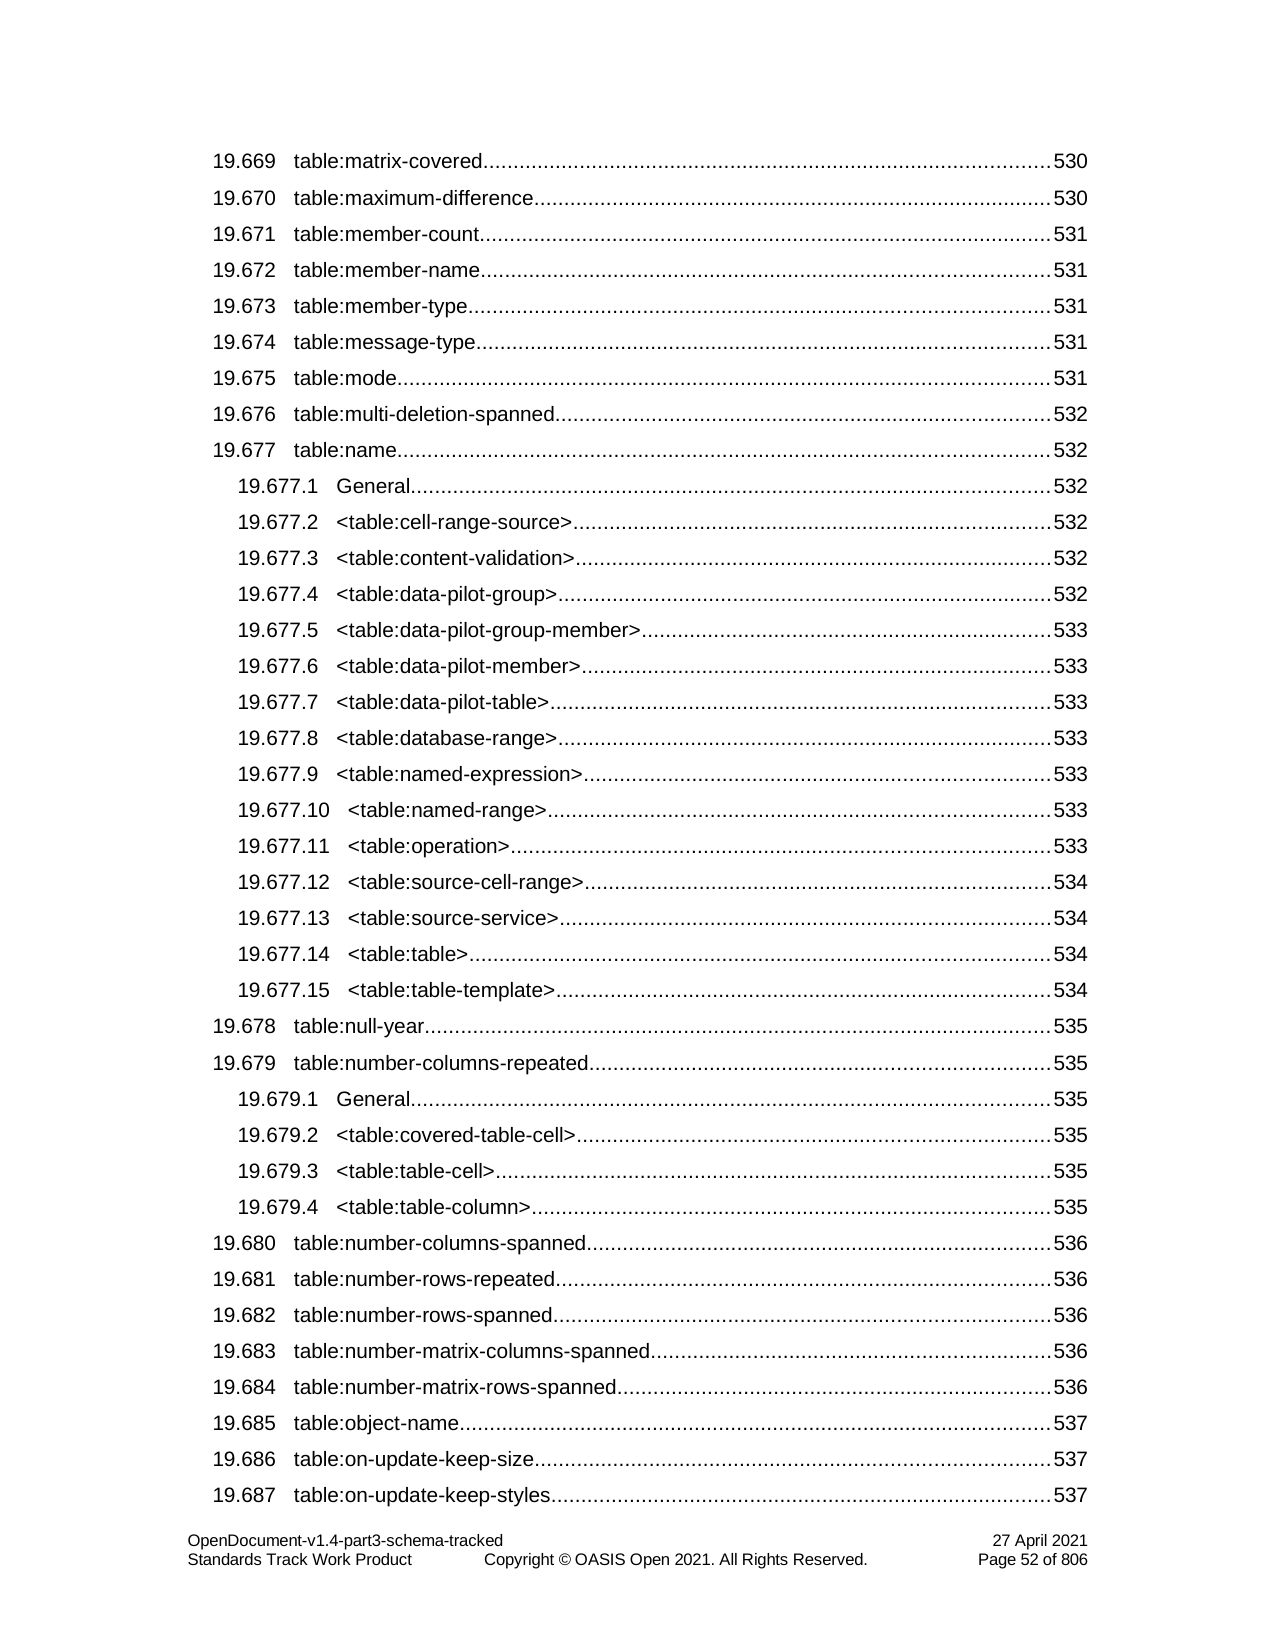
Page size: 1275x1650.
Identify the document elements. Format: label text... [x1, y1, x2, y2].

text 19.679.3 <table:table-cell> 535 [237, 1159, 1088, 1183]
text 19.671 table:member-count 531 [212, 222, 1088, 246]
text 19.675 table:mode 531 [212, 366, 1088, 390]
text 19.677.10 <table:named-range> 533 [237, 799, 1088, 822]
text 19.686 table:on-update-keep-size 537 [212, 1447, 1088, 1471]
text 19.670 table:maximum-difference 530 [212, 186, 1088, 209]
text 19.680 table:number-columns-spanned 536 [212, 1231, 1088, 1255]
text 19.677.4 <table:data-pilot-group> 532 [237, 582, 1088, 606]
text 19.687 table:on-update-keep-styles 537 [212, 1483, 1088, 1507]
text 19.679.2 <table:covered-table-cell> 535 [237, 1123, 1088, 1147]
text 19.685 table:object-name 537 [212, 1411, 1088, 1435]
text 19.677.1 General 532 [237, 474, 1088, 498]
text 19.677.8 <table:database-range> 533 [237, 727, 1088, 750]
text 19.677.6 <table:data-pilot-member> 533 [237, 654, 1088, 678]
text 19.669 table:matrix-covered 530 [212, 150, 1088, 173]
text 19.679 table:number-columns-repeated 535 [212, 1051, 1088, 1074]
text 19.672 table:member-name 531 [212, 258, 1088, 282]
text 19.677.9 <table:named-expression> 533 [237, 763, 1088, 786]
text 19.673 table:member-type 531 [212, 294, 1088, 318]
text 19.677.15 <table:table-template> 534 [237, 979, 1088, 1002]
text 19.676 table:multi-deletion-spanned 532 [212, 402, 1088, 426]
text 19.683 table:number-matrix-columns-spanned 536 [212, 1339, 1088, 1363]
text 19.677.2 <table:cell-range-source> 532 [237, 510, 1088, 534]
text 19.679.1 General 535 [237, 1087, 1088, 1111]
text 19.677.12 <table:source-cell-range> 534 [237, 871, 1088, 894]
text 19.677.7 <table:data-pilot-table> 533 [237, 691, 1088, 714]
text 19.677 table:name 532 [212, 438, 1088, 462]
text 19.677.3 <table:content-validation> 532 [237, 546, 1088, 570]
text 19.677.14 <table:table> 534 [237, 943, 1088, 966]
text 19.677.13 <table:source-service> 534 [237, 907, 1088, 930]
text 19.681 table:number-rows-repeated 536 [212, 1267, 1088, 1291]
text 19.677.11 <table:operation> 533 [237, 835, 1088, 858]
text 19.677.5 <table:data-pilot-group-member> 533 [237, 618, 1088, 642]
text 19.684 table:number-matrix-rows-spanned 536 [212, 1375, 1088, 1399]
text 19.679.4 <table:table-column> 535 [237, 1195, 1088, 1219]
text 19.682 table:number-rows-spanned 536 [212, 1303, 1088, 1327]
text 19.674 table:message-type 531 [212, 330, 1088, 354]
text 19.678 table:null-year 535 [212, 1015, 1088, 1038]
